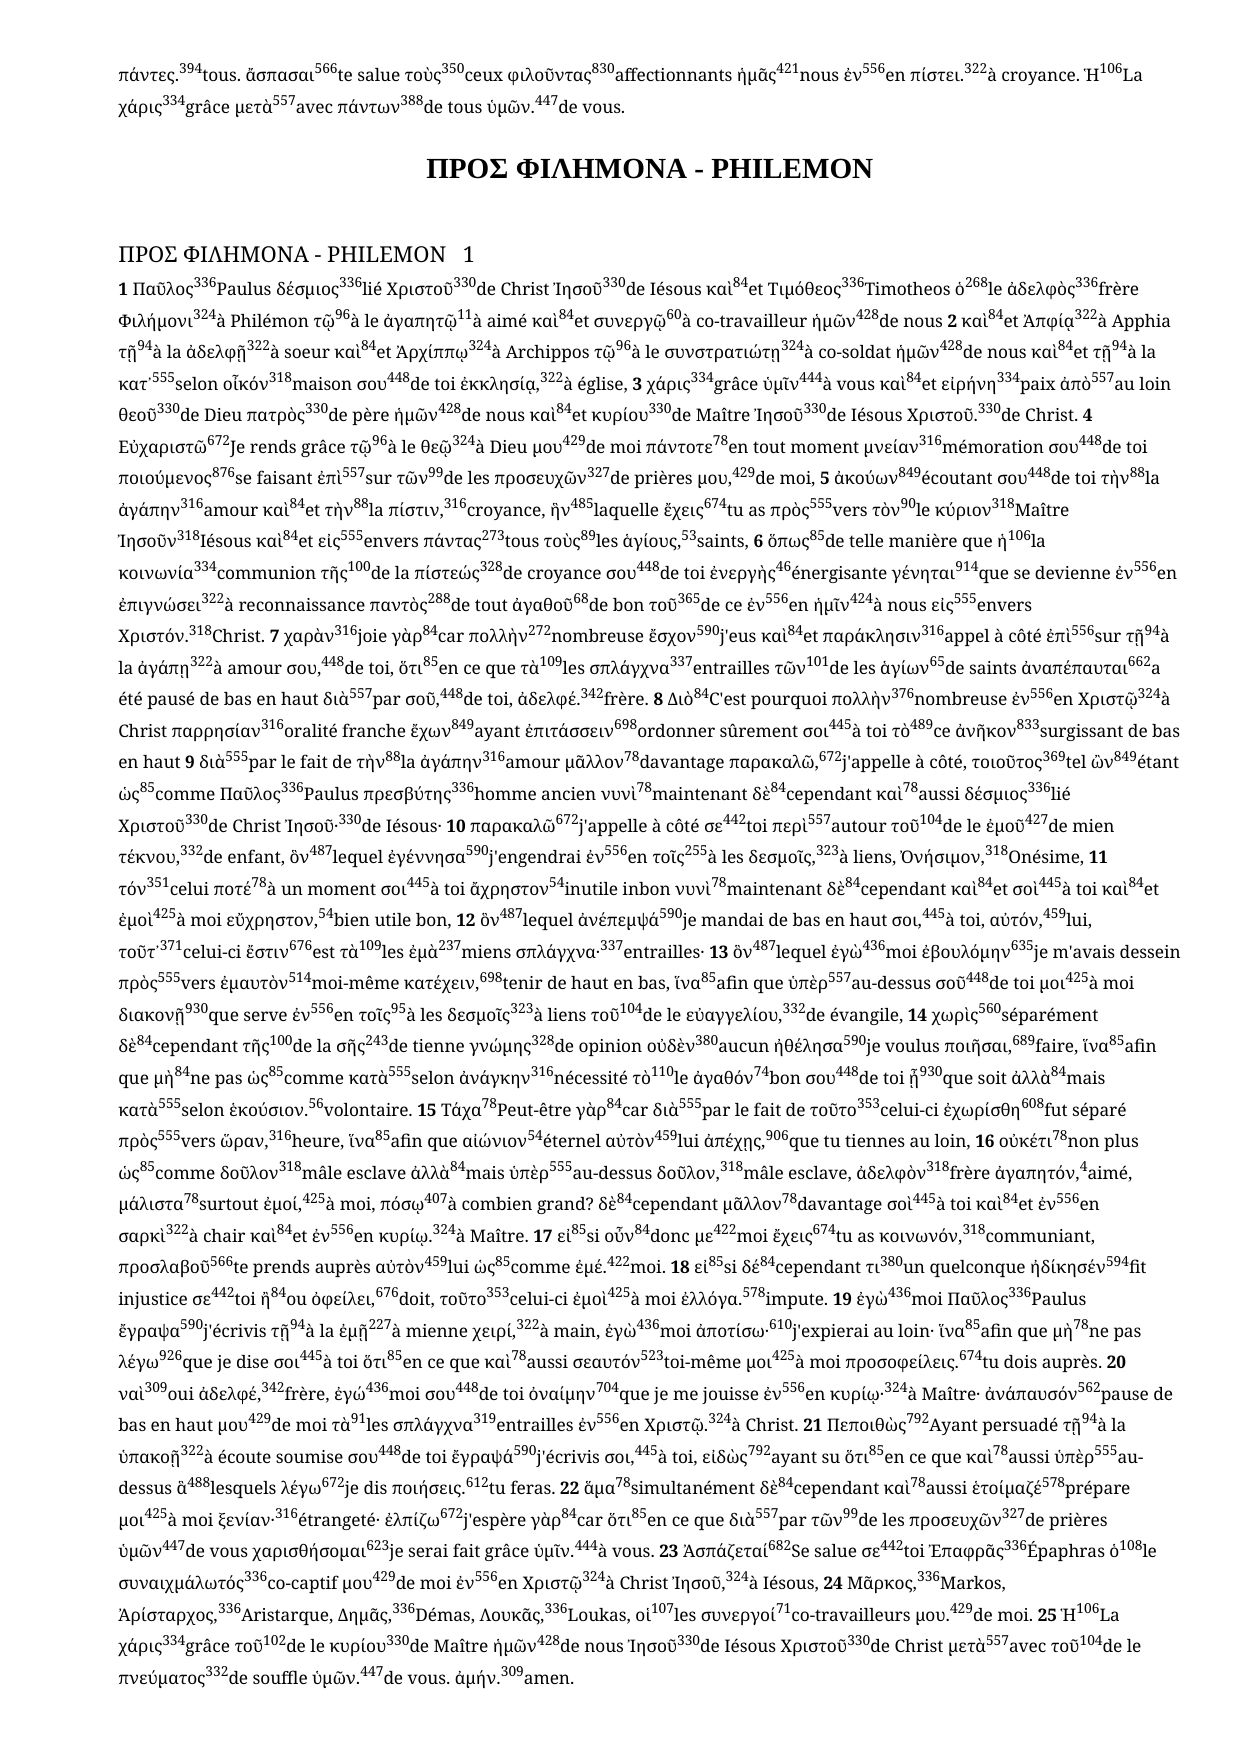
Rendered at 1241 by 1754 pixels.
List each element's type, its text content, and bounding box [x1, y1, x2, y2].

text ΠΡΟΣ ΦΙΛΗΜΟΝΑ - PHILEMON 1 [118, 239, 1181, 269]
text 1 Παῦλος336Paulus δέσμιος336lié Χριστοῦ330de Christ Ἰησοῦ330de Iésous καὶ84et Τιμόθεος336Timotheos ὁ268le ἀδελφὸς336frère Φιλήμονι324à Philémon τῷ96à le ἀγαπητῷ11à aimé καὶ84et συνεργῷ60à co-travailleur ἡμῶν428de nous 2 καὶ84et Ἀπφίᾳ322à Apphia τῇ94à la ἀδελφῇ322à soeur καὶ84et Ἀρχίππῳ324à Archippos τῷ96à le συνστρατιώτῃ324à co-soldat ἡμῶν428de nous καὶ84et τῇ94à la κατ᾽555selon οἶκόν318maison σου448de toi ἐκκλησίᾳ,322à église, 3 χάρις334grâce ὑμῖν444à vous καὶ84et εἰρήνη334paix ἀπὸ557au loin θεοῦ330de Dieu πατρὸς330de père ἡμῶν428de nous καὶ84et κυρίου330de Maître Ἰησοῦ330de Iésous Χριστοῦ.330de Christ. 4 Εὐχαριστῶ672Je rends grâce τῷ96à le θεῷ324à Dieu μου429de moi πάντοτε78en tout moment μνείαν316mémoration σου448de toi ποιούμενος876se faisant ἐπὶ557sur τῶν99de les προσευχῶν327de prières μου,429de moi, 5 ἀκούων849écoutant σου448de toi τὴν88la ἀγάπην316amour καὶ84et τὴν88la πίστιν,316croyance, ἣν485laquelle ἔχεις674tu as πρὸς555vers τὸν90le κύριον318Maître Ἰησοῦν318Iésous καὶ84et εἰς555envers πάντας273tous τοὺς89les ἁγίους,53saints, 6 ὅπως85de telle manière que ἡ106la κοινωνία334communion τῆς100de la πίστεώς328de croyance σου448de toi ἐνεργὴς46énergisante γένηται914que se devienne ἐν556en ἐπιγνώσει322à reconnaissance παντὸς288de tout ἀγαθοῦ68de bon τοῦ365de ce ἐν556en ἡμῖν424à nous εἰς555envers Χριστόν.318Christ. 7 χαρὰν316joie γὰρ84car πολλὴν272nombreuse ἔσχον590j'eus καὶ84et παράκλησιν316appel à côté ἐπὶ556sur τῇ94à la ἀγάπῃ322à amour σου,448de toi, ὅτι85en ce que τὰ109les σπλάγχνα337entrailles τῶν101de les ἁγίων65de saints ἀναπέπαυται662a été pausé de bas en haut διὰ557par σοῦ,448de toi, ἀδελφέ.342frère. 8 Διὸ84C'est pourquoi πολλὴν376nombreuse ἐν556en Χριστῷ324à Christ παρρησίαν316oralité franche ἔχων849ayant ἐπιτάσσειν698ordonner sûrement σοι445à toi τὸ489ce ἀνῆκον833surgissant de bas en haut 9 διὰ555par le fait de τὴν88la ἀγάπην316amour μᾶλλον78davantage παρακαλῶ,672j'appelle à côté, τοιοῦτος369tel ὢν849étant ὡς85comme Παῦλος336Paulus πρεσβύτης336homme ancien νυνὶ78maintenant δὲ84cependant καὶ78aussi δέσμιος336lié Χριστοῦ330de Christ Ἰησοῦ·330de Iésous· 10 παρακαλῶ672j'appelle à côté σε442toi περὶ557autour τοῦ104de le ἐμοῦ427de mien τέκνου,332de enfant, ὃν487lequel ἐγέννησα590j'engendrai ἐν556en τοῖς255à les δεσμοῖς,323à liens, Ὀνήσιμον,318Onésime, 11 τόν351celui ποτέ78à un moment σοι445à toi ἄχρηστον54inutile inbon νυνὶ78maintenant δὲ84cependant καὶ84et σοὶ445à toi καὶ84et ἐμοὶ425à moi εὔχρηστον,54bien utile bon, 12 ὃν487lequel ἀνέπεμψά590je mandai de bas en haut σοι,445à toi, αὐτόν,459lui, τοῦτ᾽371celui-ci ἔστιν676est τὰ109les ἐμὰ237miens σπλάγχνα·337entrailles· 13 ὃν487lequel ἐγὼ436moi ἐβουλόμην635je m'avais dessein πρὸς555vers ἐμαυτὸν514moi-même κατέχειν,698tenir de haut en bas, ἵνα85afin que ὑπὲρ557au-dessus σοῦ448de toi μοι425à moi διακονῇ930que serve ἐν556en τοῖς95à les δεσμοῖς323à liens τοῦ104de le εὐαγγελίου,332de évangile, 14 χωρὶς560séparément δὲ84cependant τῆς100de la σῆς243de tienne γνώμης328de opinion οὐδὲν380aucun ἠθέλησα590je voulus ποιῆσαι,689faire, ἵνα85afin que μὴ84ne pas ὡς85comme κατὰ555selon ἀνάγκην316nécessité τὸ110le ἀγαθόν74bon σου448de toi ᾖ930que soit ἀλλὰ84mais κατὰ555selon ἑκούσιον.56volontaire. 15 Τάχα78Peut-être γὰρ84car διὰ555par le fait de τοῦτο353celui-ci ἐχωρίσθη608fut séparé πρὸς555vers ὥραν,316heure, ἵνα85afin que αἰώνιον54éternel αὐτὸν459lui ἀπέχῃς,906que tu tiennes au loin, 16 οὐκέτι78non plus ὡς85comme δοῦλον318mâle esclave ἀλλὰ84mais ὑπὲρ555au-dessus δοῦλον,318mâle esclave, ἀδελφὸν318frère ἀγαπητόν,4aimé, μάλιστα78surtout ἐμοί,425à moi, πόσῳ407à combien grand? δὲ84cependant μᾶλλον78davantage σοὶ445à toi καὶ84et ἐν556en σαρκὶ322à chair καὶ84et ἐν556en κυρίῳ.324à Maître. 17 εἰ85si οὖν84donc με422moi ἔχεις674tu as κοινωνόν,318communiant, προσλαβοῦ566te prends auprès αὐτὸν459lui ὡς85comme ἐμέ.422moi. 18 εἰ85si δέ84cependant τι380un quelconque ἠδίκησέν594fit injustice σε442toi ἢ84ou ὀφείλει,676doit, τοῦτο353celui-ci ἐμοὶ425à moi ἐλλόγα.578impute. 19 ἐγὼ436moi Παῦλος336Paulus ἔγραψα590j'écrivis τῇ94à la ἐμῇ227à mienne χειρί,322à main, ἐγὼ436moi ἀποτίσω·610j'expierai au loin· ἵνα85afin que μὴ78ne pas λέγω926que je dise σοι445à toi ὅτι85en ce que καὶ78aussi σεαυτόν523toi-même μοι425à moi προσοφείλεις.674tu dois auprès. 20 ναὶ309oui ἀδελφέ,342frère, ἐγώ436moi σου448de toi ὀναίμην704que je me jouisse ἐν556en κυρίῳ·324à Maître· ἀνάπαυσόν562pause de bas en haut μου429de moi τὰ91les σπλάγχνα319entrailles ἐν556en Χριστῷ.324à Christ. 21 Πεποιθὼς792Ayant persuadé τῇ94à la ὑπακοῇ322à écoute soumise σου448de toi ἔγραψά590j'écrivis σοι,445à toi, εἰδὼς792ayant su ὅτι85en ce que καὶ78aussi ὑπὲρ555au-dessus ἃ488lesquels λέγω672je dis ποιήσεις.612tu feras. 22 ἅμα78simultanément δὲ84cependant καὶ78aussi ἑτοίμαζέ578prépare μοι425à moi ξενίαν·316étrangeté· ἐλπίζω672j'espère γὰρ84car ὅτι85en ce que διὰ557par τῶν99de les προσευχῶν327de prières ὑμῶν447de vous χαρισθήσομαι623je serai fait grâce ὑμῖν.444à vous. 23 Ἀσπάζεταί682Se salue σε442toi Ἐπαφρᾶς336Épaphras ὁ108le συναιχμάλωτός336co-captif μου429de moi ἐν556en Χριστῷ324à Christ Ἰησοῦ,324à Iésous, 24 Μᾶρκος,336Markos, Ἀρίσταρχος,336Aristarque, Δημᾶς,336Démas, Λουκᾶς,336Loukas, οἱ107les συνεργοί71co-travailleurs μου.429de moi. 25 Ἡ106La χάρις334grâce τοῦ102de le κυρίου330de Maître ἡμῶν428de nous Ἰησοῦ330de Iésous Χριστοῦ330de Christ μετὰ557avec τοῦ104de le πνεύματος332de souffle ὑμῶν.447de vous. ἀμήν.309amen. [118, 273, 1181, 1689]
subtitle ΠΡΟΣ ΦΙΛΗΜΟΝΑ - PHILEMON [118, 151, 1181, 185]
